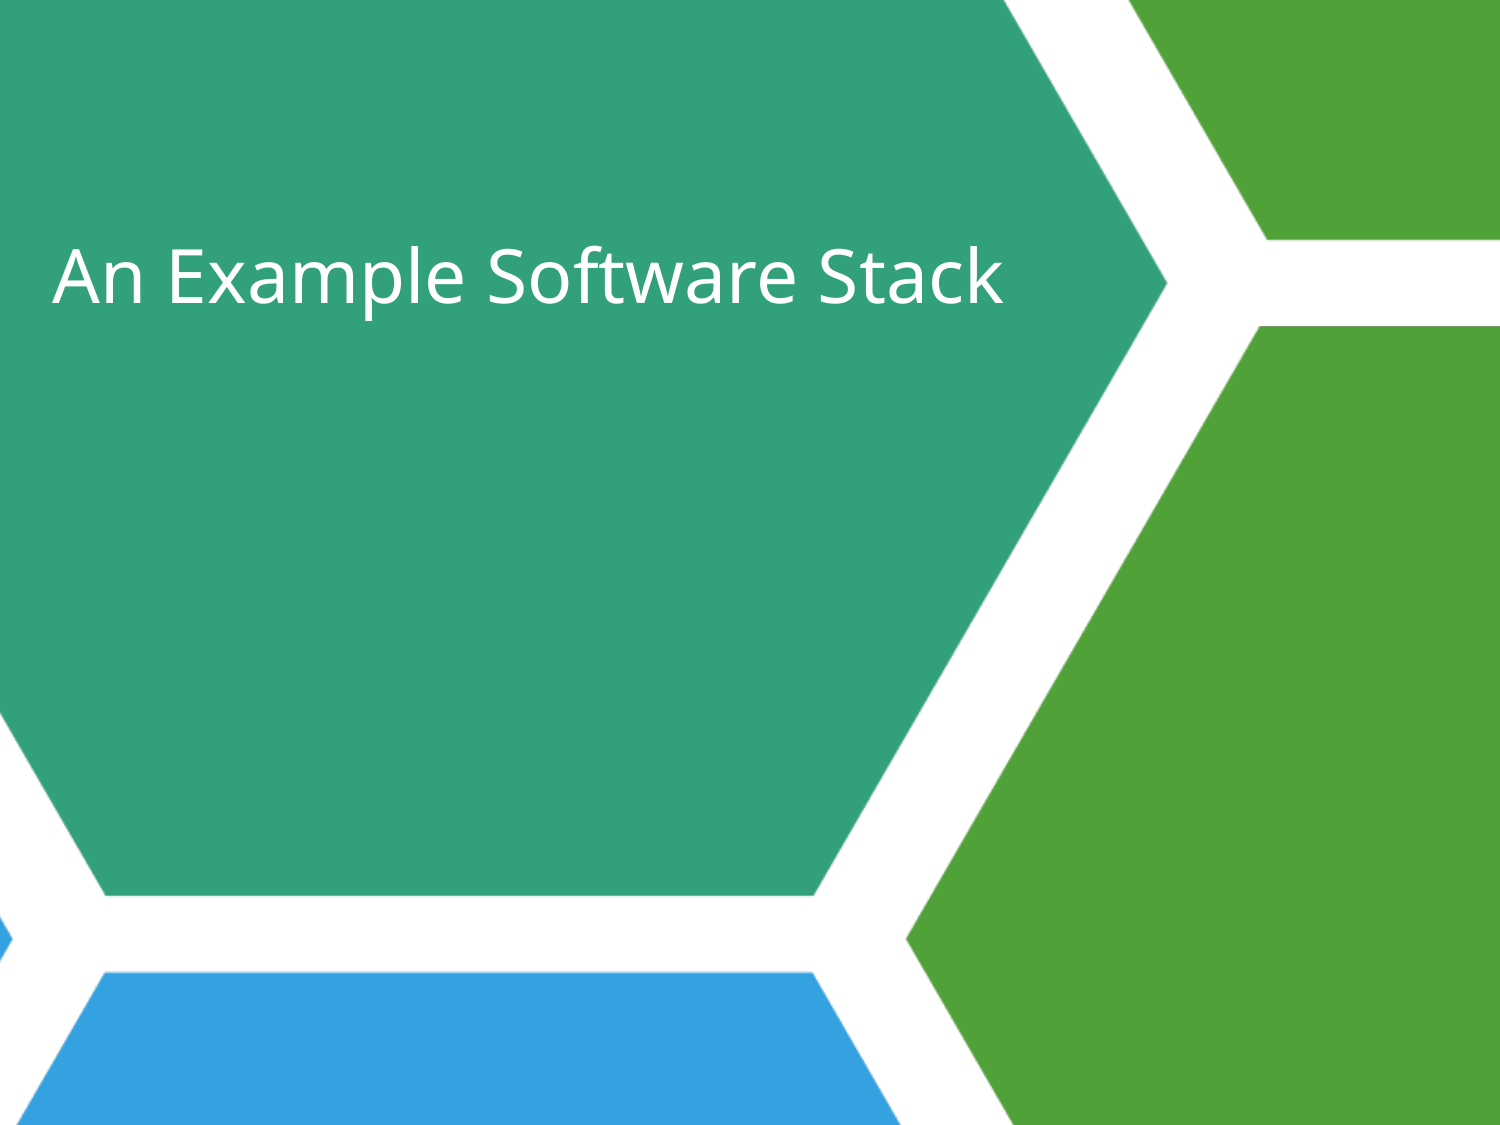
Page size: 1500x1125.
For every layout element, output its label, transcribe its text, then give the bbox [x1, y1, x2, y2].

picture [0, 0, 1500, 1125]
title An Example Software Stack [52, 147, 1099, 401]
